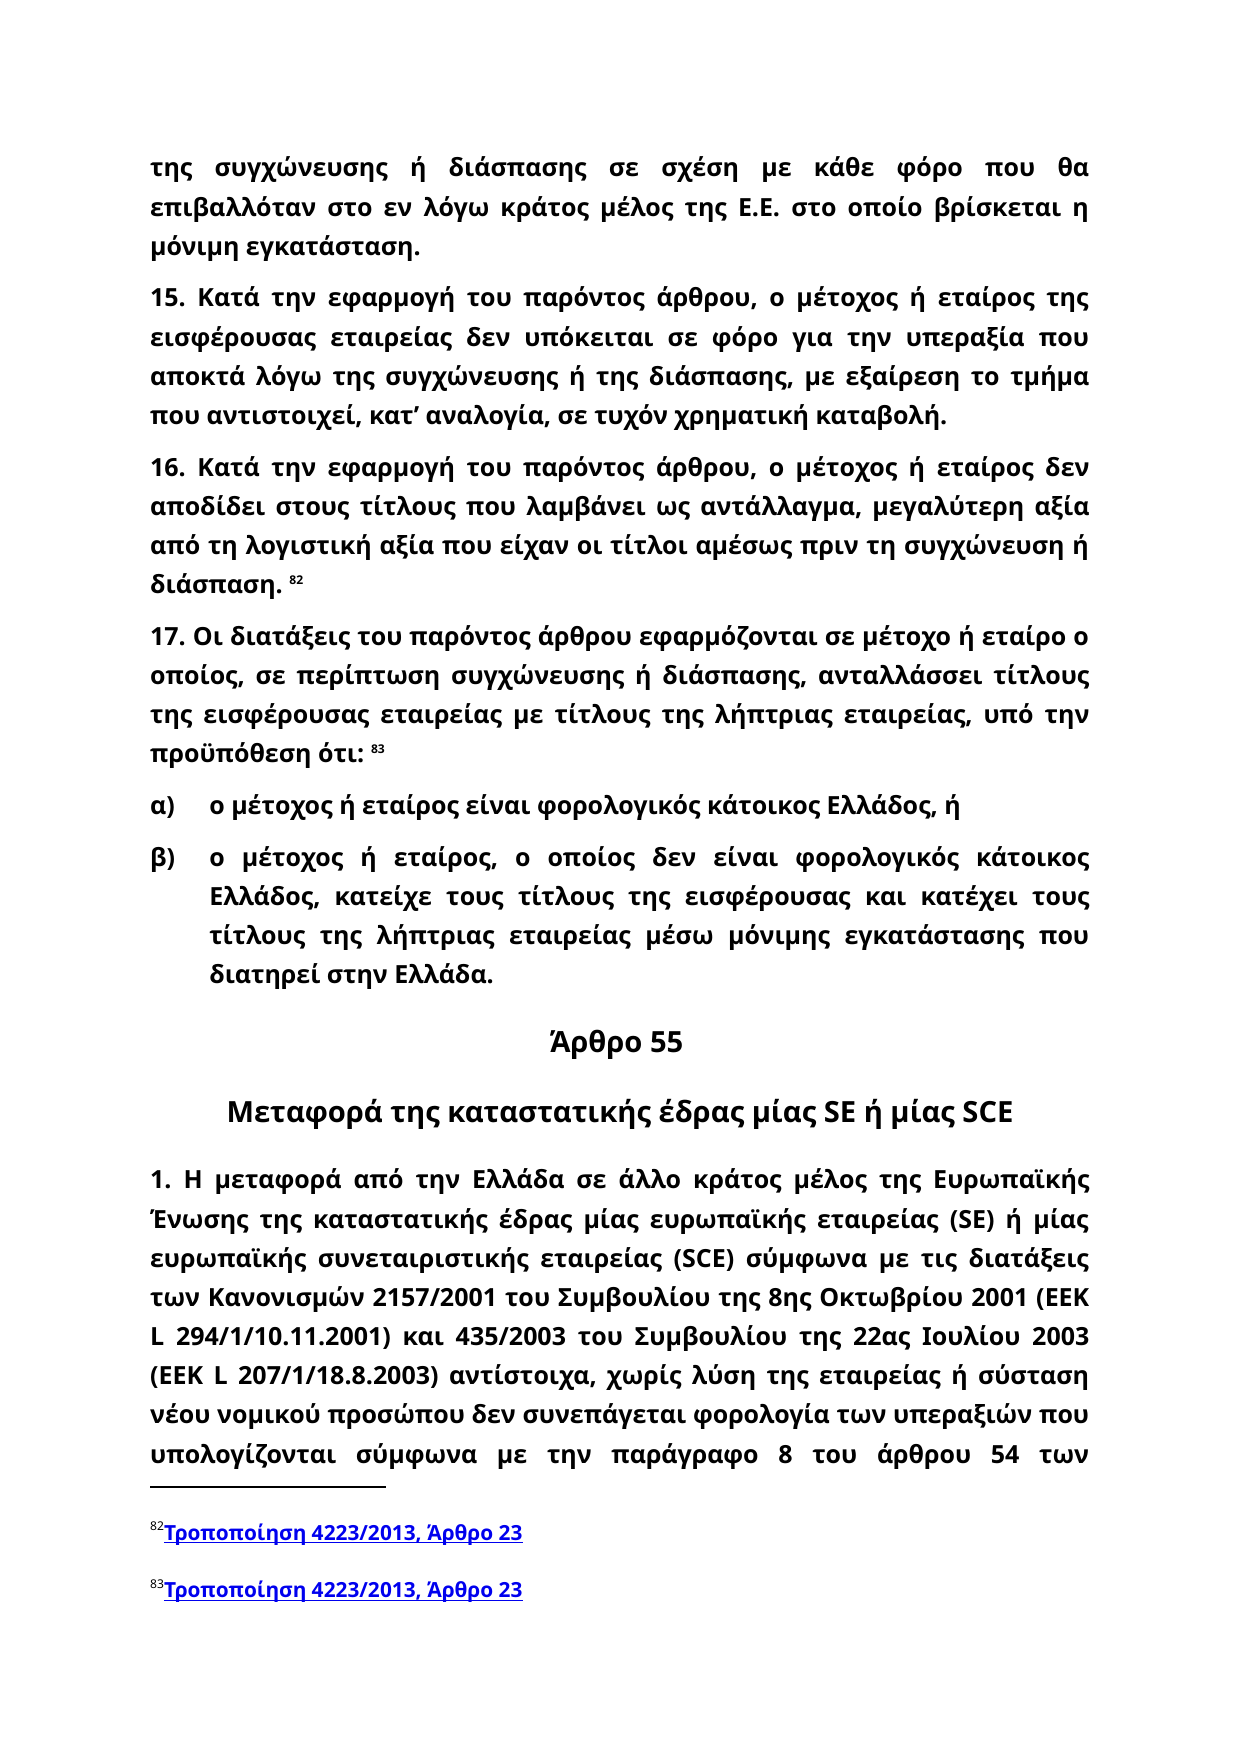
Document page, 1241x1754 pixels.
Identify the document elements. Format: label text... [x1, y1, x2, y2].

text της συγχώνευσης ή διάσπασης σε σχέση με κάθε φόρο που θα επιβαλλόταν στο εν λόγω κράτος μέλος της Ε.Ε. στο οποίο βρίσκεται η μόνιμη εγκατάσταση. [150, 150, 1090, 262]
text 15. Κατά την εφαρμογή του παρόντος άρθρου, ο μέτοχος ή εταίρος της εισφέρουσας εταιρείας δεν υπόκειται σε φόρο για την υπεραξία που αποκτά λόγω της συγχώνευσης ή της διάσπασης, με εξαίρεση το τμήμα που αντιστοιχεί, κατ’ αναλογία, σε τυχόν χρηματική καταβολή. [150, 280, 1090, 432]
list α) ο μέτοχος ή εταίρος είναι φορολογικός κάτοικος Ελλάδος, ή [150, 787, 1090, 822]
subtitle Άρθρο 55 [150, 1021, 1090, 1061]
text 17. Οι διατάξεις του παρόντος άρθρου εφαρμόζονται σε μέτοχο ή εταίρο ο οποίος, σε περίπτωση συγχώνευσης ή διάσπασης, ανταλλάσσει τίτλους της εισφέρουσας εταιρείας με τίτλους της λήπτριας εταιρείας, υπό την προϋπόθεση ότι: [150, 618, 1090, 770]
list β) ο μέτοχος ή εταίρος, ο οποίος δεν είναι φορολογικός κάτοικος Ελλάδος, κατείχε τους τίτλους της εισφέρουσας και κατέχει τους τίτλους της λήπτριας εταιρείας μέσω μόνιμης εγκατάστασης που διατηρεί στην Ελλάδα. [150, 839, 1090, 991]
subtitle Μεταφορά της καταστατικής έδρας μίας SE ή μίας SCE [150, 1091, 1090, 1131]
text Τροποποίηση 4223/2013, Άρθρο 23 [150, 1576, 1090, 1604]
text 1. Η μεταφορά από την Ελλάδα σε άλλο κράτος μέλος της Ευρωπαϊκής Ένωσης της καταστατικής έδρας μίας ευρωπαϊκής εταιρείας (SE) ή μίας ευρωπαϊκής συνεταιριστικής εταιρείας (SCE) σύμφωνα με τις διατάξεις των Κανονισμών 2157/2001 του Συμβουλίου της 8ης Οκτωβρίου 2001 (ΕΕΚ L 294/1/10.11.2001) και 435/2003 του Συμβουλίου της 22ας Ιουλίου 2003 (ΕΕΚ L 207/1/18.8.2003) αντίστοιχα, χωρίς λύση της εταιρείας ή σύσταση νέου νομικού προσώπου δεν συνεπάγεται φορολογία των υπεραξιών που υπολογίζονται σύμφωνα με την παράγραφο 8 του άρθρου 54 των [150, 1162, 1090, 1470]
text 16. Κατά την εφαρμογή του παρόντος άρθρου, ο μέτοχος ή εταίρος δεν αποδίδει στους τίτλους που λαμβάνει ως αντάλλαγμα, μεγαλύτερη αξία από τη λογιστική αξία που είχαν οι τίτλοι αμέσως πριν τη συγχώνευση ή διάσπαση. [150, 449, 1090, 601]
text Τροποποίηση 4223/2013, Άρθρο 23 [150, 1518, 1090, 1546]
